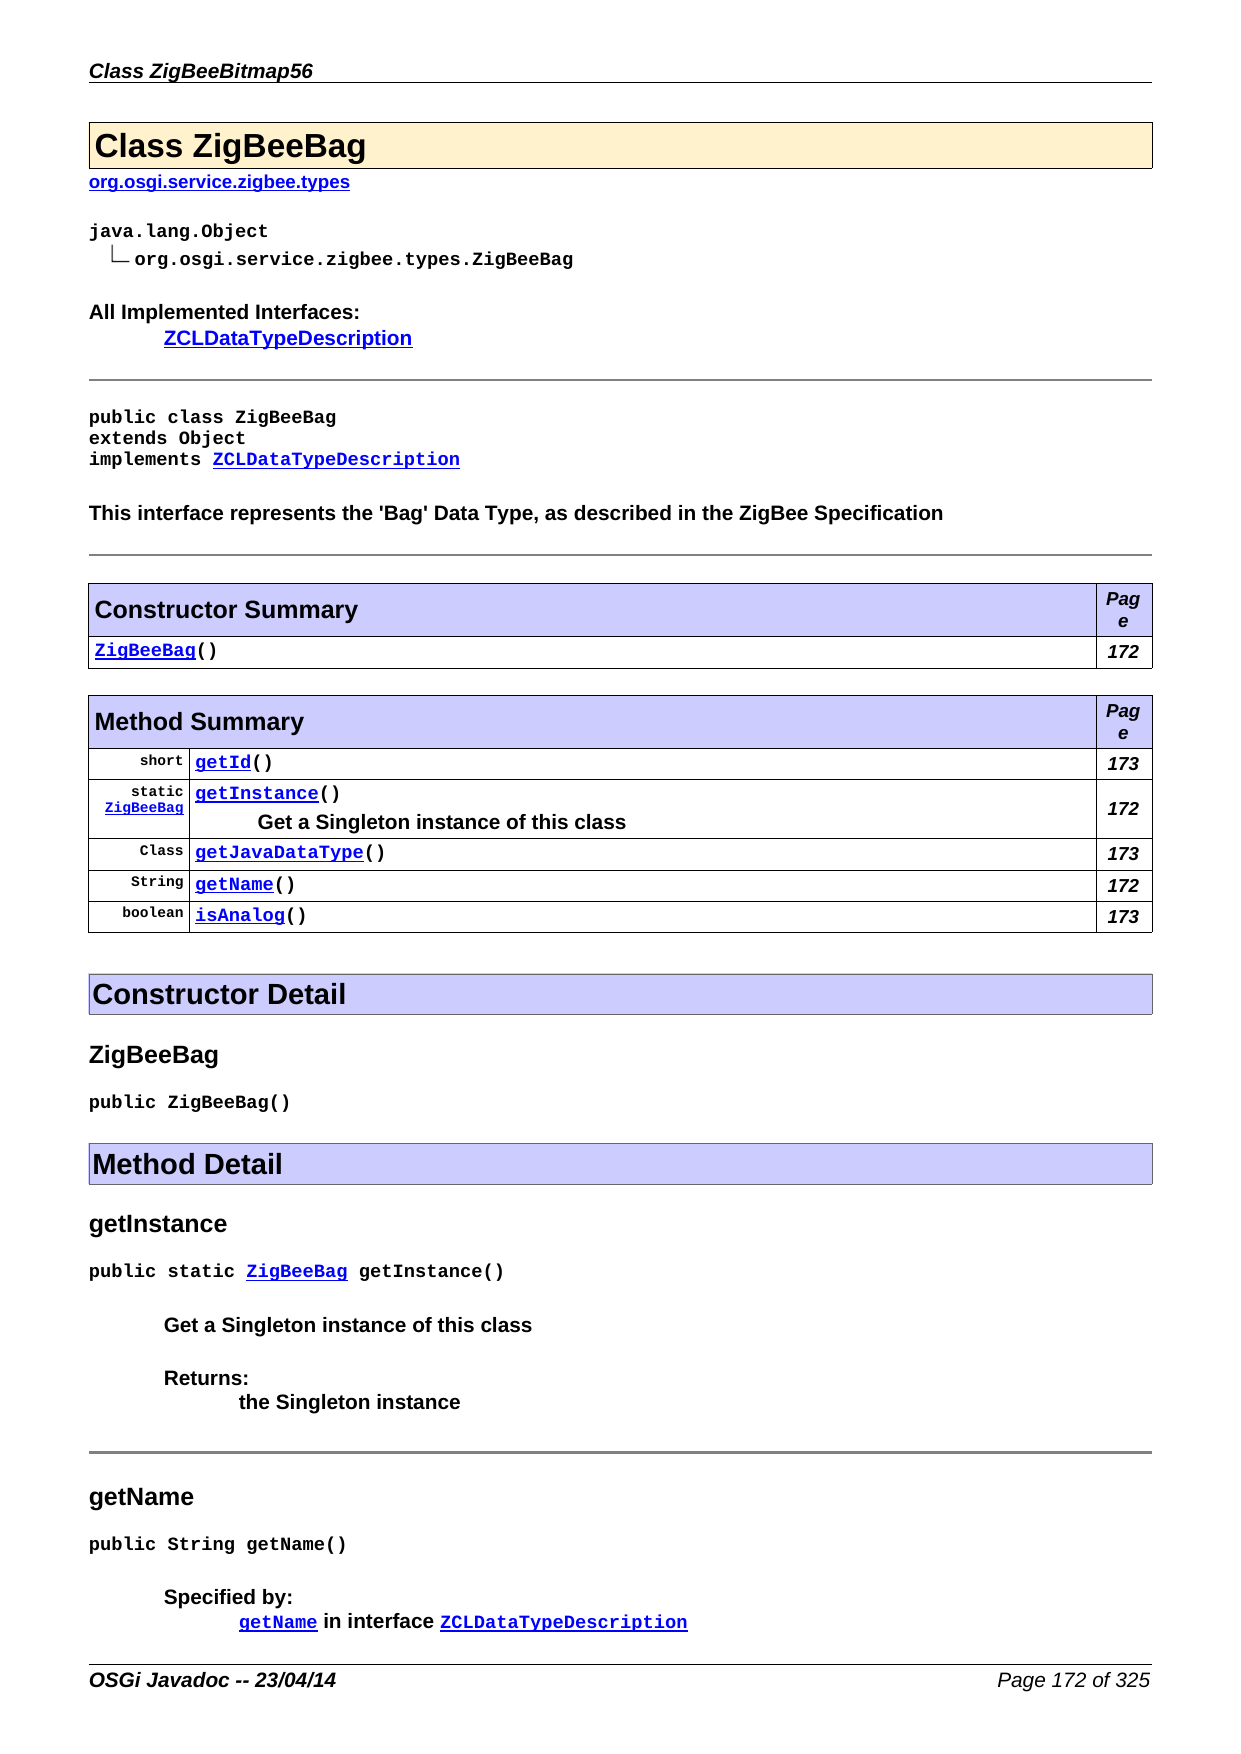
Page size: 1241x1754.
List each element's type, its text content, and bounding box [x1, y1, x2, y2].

table_cell getId() [190, 749, 1096, 779]
text This interface represents the 'Bag' Data Type, as described in the ZigBee Specification [88, 501, 1152, 524]
text public ZigBeeBag() [88, 1093, 1152, 1114]
text public String getName() [88, 1535, 1152, 1556]
table_header Page [1097, 584, 1152, 636]
text java.lang.Object [88, 222, 1152, 243]
text Get a Singleton instance of this class [163, 1313, 1152, 1337]
subtitle Class ZigBeeBag [90, 123, 1152, 168]
table_cell isAnalog() [190, 902, 1096, 932]
table_cell String [89, 871, 189, 901]
table_cell Class [89, 839, 189, 869]
text extends Object [88, 429, 1152, 450]
subtitle getInstance [88, 1209, 1152, 1238]
table_cell 174 [1097, 749, 1152, 779]
subtitle getName [88, 1482, 1152, 1511]
table_cell getJavaDataType() [190, 839, 1096, 869]
text the Singleton instance [238, 1390, 1152, 1414]
table_cell boolean [89, 902, 189, 932]
table_cell 174 [1097, 902, 1152, 932]
picture [111, 243, 135, 266]
table_header Page [1097, 696, 1152, 748]
table_cell ZigBeeBag() [89, 637, 1096, 667]
table_cell static ZigBeeBag [89, 780, 189, 838]
text implements ZCLDataTypeDescription [88, 450, 1152, 471]
table_cell short [89, 749, 189, 779]
text getName in interface ZCLDataTypeDescription [238, 1609, 1152, 1634]
table_cell getName() [190, 871, 1096, 901]
text public static ZigBeeBag getInstance() [88, 1262, 1152, 1283]
text Returns: [163, 1366, 1152, 1390]
table_cell 174 [1097, 839, 1152, 869]
text public class ZigBeeBag [88, 408, 1152, 429]
table_header Method Summary [89, 696, 1096, 748]
table_cell 173 [1097, 780, 1152, 838]
text org.osgi.service.zigbee.types.ZigBeeBag [88, 243, 1152, 271]
table_cell 173 [1097, 637, 1152, 667]
table_header Constructor Summary [89, 584, 1096, 636]
subtitle All Implemented Interfaces: [88, 300, 1152, 324]
subtitle Method Detail [90, 1144, 1152, 1184]
table_cell getInstance() Get a Singleton instance of this class [190, 780, 1096, 838]
text Specified by: [163, 1585, 1152, 1609]
text ZCLDataTypeDescription [163, 326, 1152, 350]
table_cell 173 [1097, 871, 1152, 901]
subtitle ZigBeeBag [88, 1040, 1152, 1068]
subtitle Constructor Detail [90, 975, 1152, 1014]
text org.osgi.service.zigbee.types [88, 171, 1152, 193]
